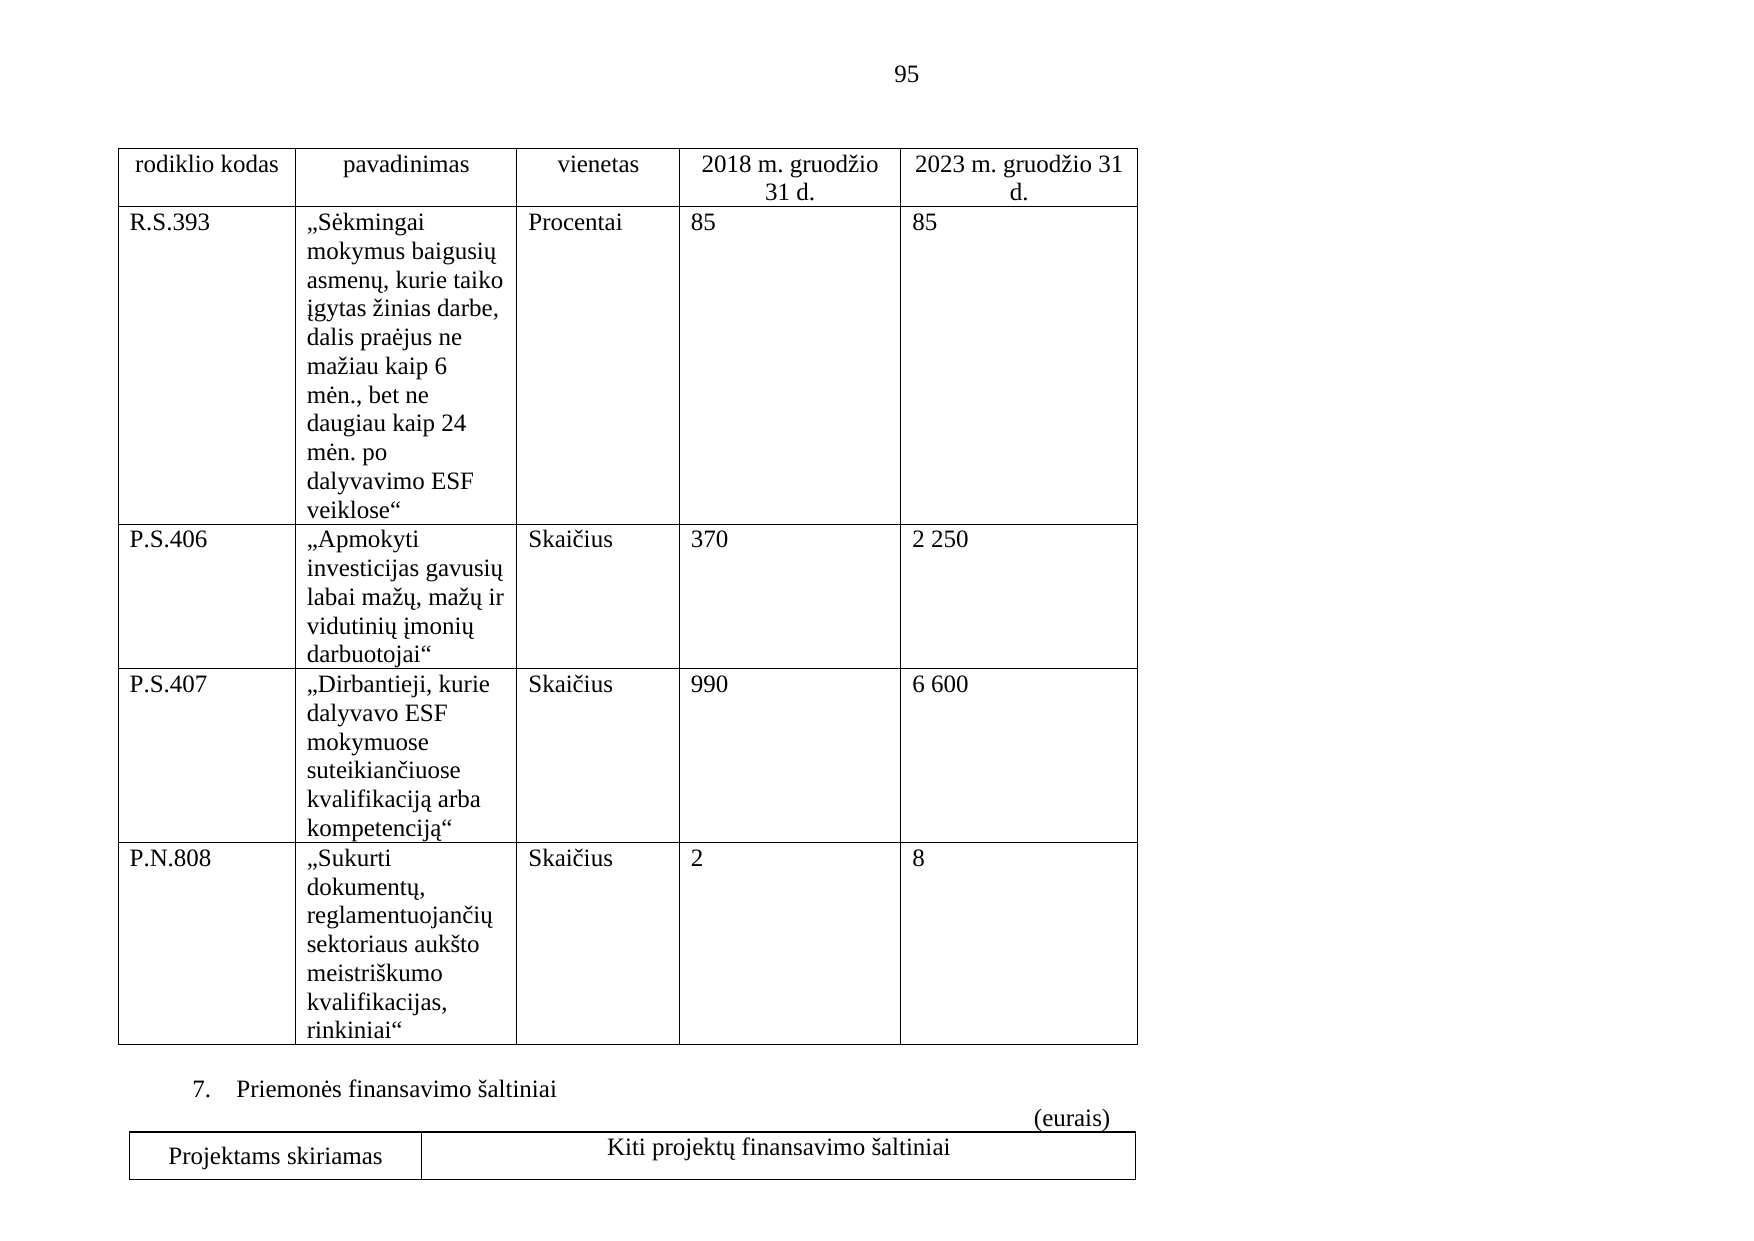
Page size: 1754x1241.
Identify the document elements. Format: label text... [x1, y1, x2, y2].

table_cell P.S.406 [119, 525, 295, 668]
table_cell P.S.407 [119, 669, 295, 842]
table_cell P.N.808 [119, 843, 295, 1044]
table_header Kiti projektų finansavimo šaltiniai [422, 1133, 1135, 1179]
table_cell 6 600 [901, 669, 1137, 842]
table_header Projektams skiriamas [130, 1133, 421, 1179]
table_header vienetas [517, 149, 679, 206]
text 7. Priemonės finansavimo šaltiniai [192, 1074, 1695, 1103]
table_cell 370 [680, 525, 900, 668]
table_cell Procentai [517, 207, 679, 523]
table_header pavadinimas [296, 149, 516, 206]
table_cell 2 250 [901, 525, 1137, 668]
table_cell 85 [680, 207, 900, 523]
table_header 2018 m. gruodžio 31 d. [680, 149, 900, 206]
table_header 2023 m. gruodžio 31 d. [901, 149, 1137, 206]
table_cell „Sukurti dokumentų, reglamentuojančių sektoriaus aukšto meistriškumo kvalifikacijas, rinkiniai“ [296, 843, 516, 1044]
table_cell Skaičius [517, 669, 679, 842]
table_cell 990 [680, 669, 900, 842]
table_cell „Sėkmingai mokymus baigusių asmenų, kurie taiko įgytas žinias darbe, dalis praėjus ne mažiau kaip 6 mėn., bet ne daugiau kaip 24 mėn. po dalyvavimo ESF veiklose“ [296, 207, 516, 523]
table_cell Skaičius [517, 525, 679, 668]
text (eurais) [118, 1103, 1695, 1131]
table_cell „Dirbantieji, kurie dalyvavo ESF mokymuose suteikiančiuose kvalifikaciją arba kompetenciją“ [296, 669, 516, 842]
table_cell R.S.393 [119, 207, 295, 523]
table_cell „Apmokyti investicijas gavusių labai mažų, mažų ir vidutinių įmonių darbuotojai“ [296, 525, 516, 668]
table_cell 2 [680, 843, 900, 1044]
table_cell 85 [901, 207, 1137, 523]
table_header rodiklio kodas [119, 149, 295, 206]
table_cell 8 [901, 843, 1137, 1044]
table_cell Skaičius [517, 843, 679, 1044]
